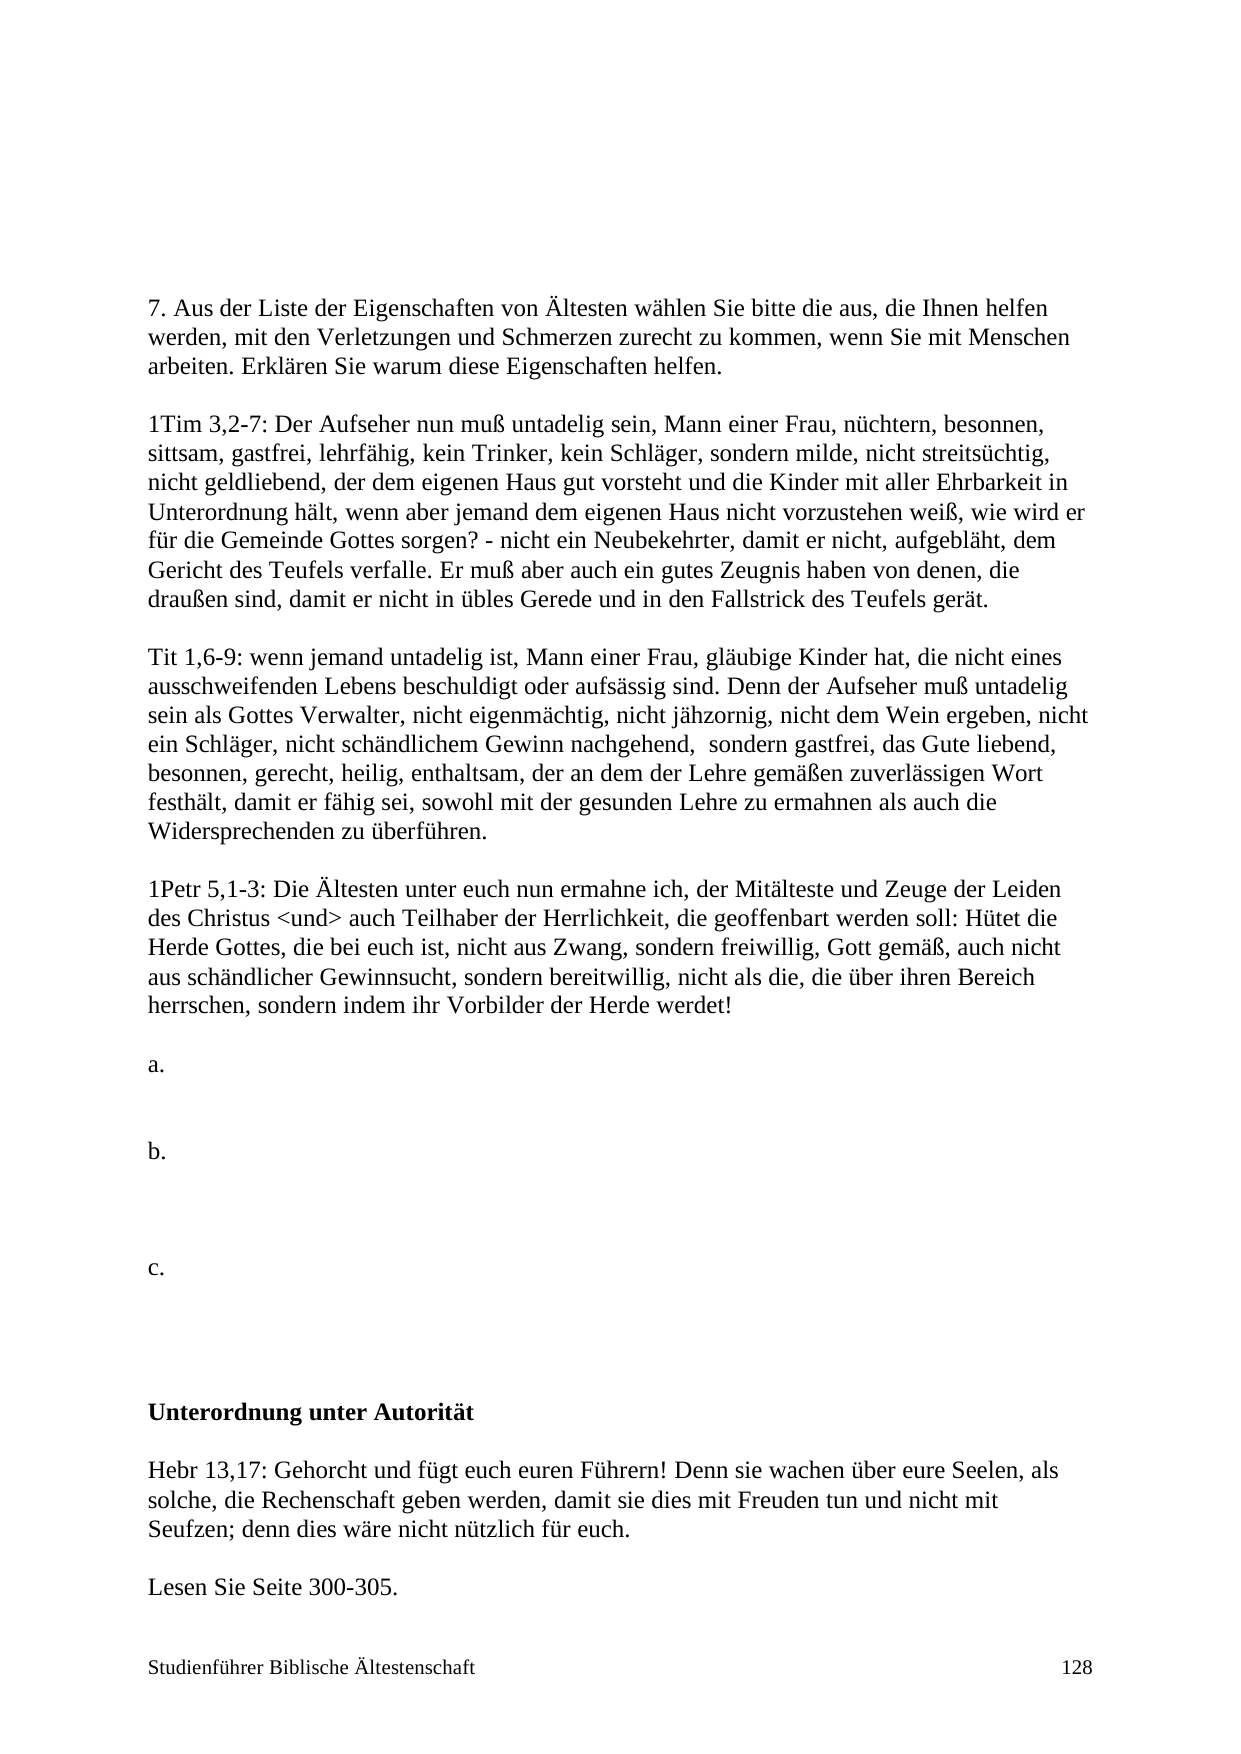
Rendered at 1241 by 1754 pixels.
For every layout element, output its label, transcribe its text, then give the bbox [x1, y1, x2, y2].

text 7. Aus der Liste der Eigenschaften von Ältesten wählen Sie bitte die aus, die Ihnen helfen werden, mit den Verletzungen und Schmerzen zurecht zu kommen, wenn Sie mit Menschen arbeiten. Erklären Sie warum diese Eigenschaften helfen. [148, 293, 1093, 380]
text c. [148, 1252, 1093, 1281]
text 1Petr 5,1-3: Die Ältesten unter euch nun ermahne ich, der Mitälteste und Zeuge der Leiden des Christus <und> auch Teilhaber der Herrlichkeit, die geoffenbart werden soll: Hütet die Herde Gottes, die bei euch ist, nicht aus Zwang, sondern freiwillig, Gott gemäß, auch nicht aus schändlicher Gewinnsucht, sondern bereitwillig, nicht als die, die über ihren Bereich herrschen, sondern indem ihr Vorbilder der Herde werdet! [148, 874, 1093, 1019]
text a. [148, 1048, 1093, 1078]
text Tit 1,6-9: wenn jemand untadelig ist, Mann einer Frau, gläubige Kinder hat, die nicht eines ausschweifenden Lebens beschuldigt oder aufsässig sind. Denn der Aufseher muß untadelig sein als Gottes Verwalter, nicht eigenmächtig, nicht jähzornig, nicht dem Wein ergeben, nicht ein Schläger, nicht schändlichem Gewinn nachgehend, sondern gastfrei, das Gute liebend, besonnen, gerecht, heilig, enthaltsam, der an dem der Lehre gemäßen zuverlässigen Wort festhält, damit er fähig sei, sowohl mit der gesunden Lehre zu ermahnen als auch die Widersprechenden zu überführen. [148, 642, 1093, 845]
text Lesen Sie Seite 300-305. [148, 1572, 1093, 1601]
text 1Tim 3,2-7: Der Aufseher nun muß untadelig sein, Mann einer Frau, nüchtern, besonnen, sittsam, gastfrei, lehrfähig, kein Trinker, kein Schläger, sondern milde, nicht streitsüchtig, nicht geldliebend, der dem eigenen Haus gut vorsteht und die Kinder mit aller Ehrbarkeit in Unterordnung hält, wenn aber jemand dem eigenen Haus nicht vorzustehen weiß, wie wird er für die Gemeinde Gottes sorgen? - nicht ein Neubekehrter, damit er nicht, aufgebläht, dem Gericht des Teufels verfalle. Er muß aber auch ein gutes Zeugnis haben von denen, die draußen sind, damit er nicht in übles Gerede und in den Fallstrick des Teufels gerät. [148, 409, 1093, 613]
text Unterordnung unter Autorität [148, 1397, 1093, 1426]
text b. [148, 1136, 1093, 1165]
text Hebr 13,17: Gehorcht und fügt euch euren Führern! Denn sie wachen über eure Seelen, als solche, die Rechenschaft geben werden, damit sie dies mit Freuden tun und nicht mit Seufzen; denn dies wäre nicht nützlich für euch. [148, 1455, 1093, 1543]
